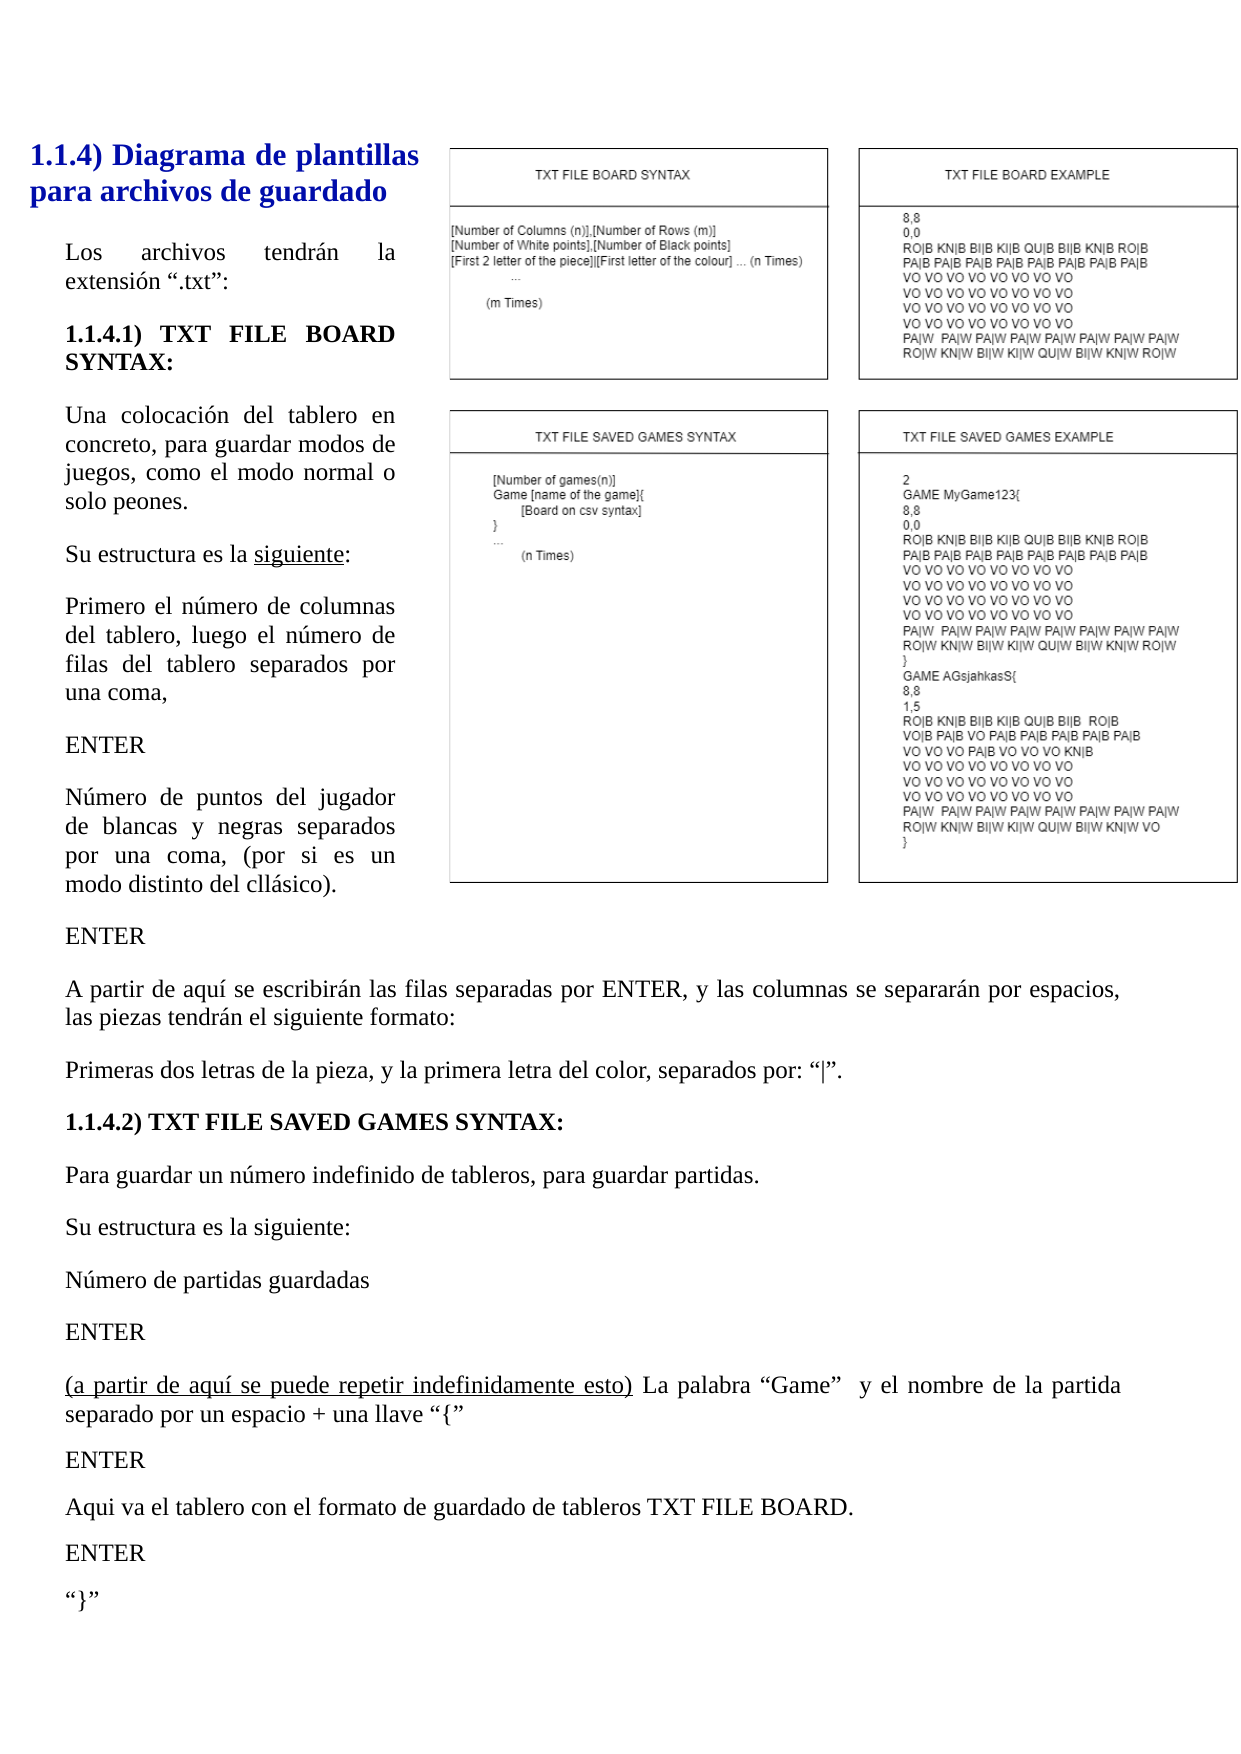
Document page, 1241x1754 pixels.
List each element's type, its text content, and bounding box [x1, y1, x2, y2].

text ENTER [65, 1317, 1122, 1346]
text Primeras dos letras de la pieza, y la primera letra del color, separados por: “|”. [65, 1055, 1122, 1084]
picture [449, 148, 1241, 883]
text Una colocación del tablero en concreto, para guardar modos de juegos, como el modo normal o solo peones. [65, 400, 396, 515]
text Número de puntos del jugador de blancas y negras separados por una coma, (por si es un modo distinto del cllásico). [65, 782, 396, 897]
text 1.1.4.1) TXT FILE BOARD SYNTAX: [65, 319, 396, 376]
text Primero el número de columnas del tablero, luego el número de filas del tablero separados por una coma, [65, 591, 396, 706]
text ENTER [65, 1445, 1122, 1474]
text Los archivos tendrán la extensión “.txt”: [65, 237, 396, 295]
text ENTER [65, 1538, 1122, 1567]
text Su estructura es la siguiente: [65, 539, 396, 567]
text Para guardar un número indefinido de tableros, para guardar partidas. [65, 1160, 1122, 1189]
text (a partir de aquí se puede repetir indefinidamente esto) La palabra “Game” y el nombre de la partida separado por un espacio + una llave “{” [65, 1370, 1122, 1427]
text ENTER [65, 921, 372, 950]
text 1.1.4.2) TXT FILE SAVED GAMES SYNTAX: [65, 1107, 1122, 1136]
text Número de partidas guardadas [65, 1265, 1122, 1294]
text ENTER [65, 730, 396, 759]
text “}” [65, 1585, 1122, 1614]
text Su estructura es la siguiente: [65, 1212, 1122, 1241]
text Aqui va el tablero con el formato de guardado de tableros TXT FILE BOARD. [65, 1492, 1122, 1521]
text 1.1.4) Diagrama de plantillas para archivos de guardado [29, 136, 419, 208]
text A partir de aquí se escribirán las filas separadas por ENTER, y las columnas se separarán por espacios, las piezas tendrán el siguiente formato: [65, 974, 1122, 1031]
